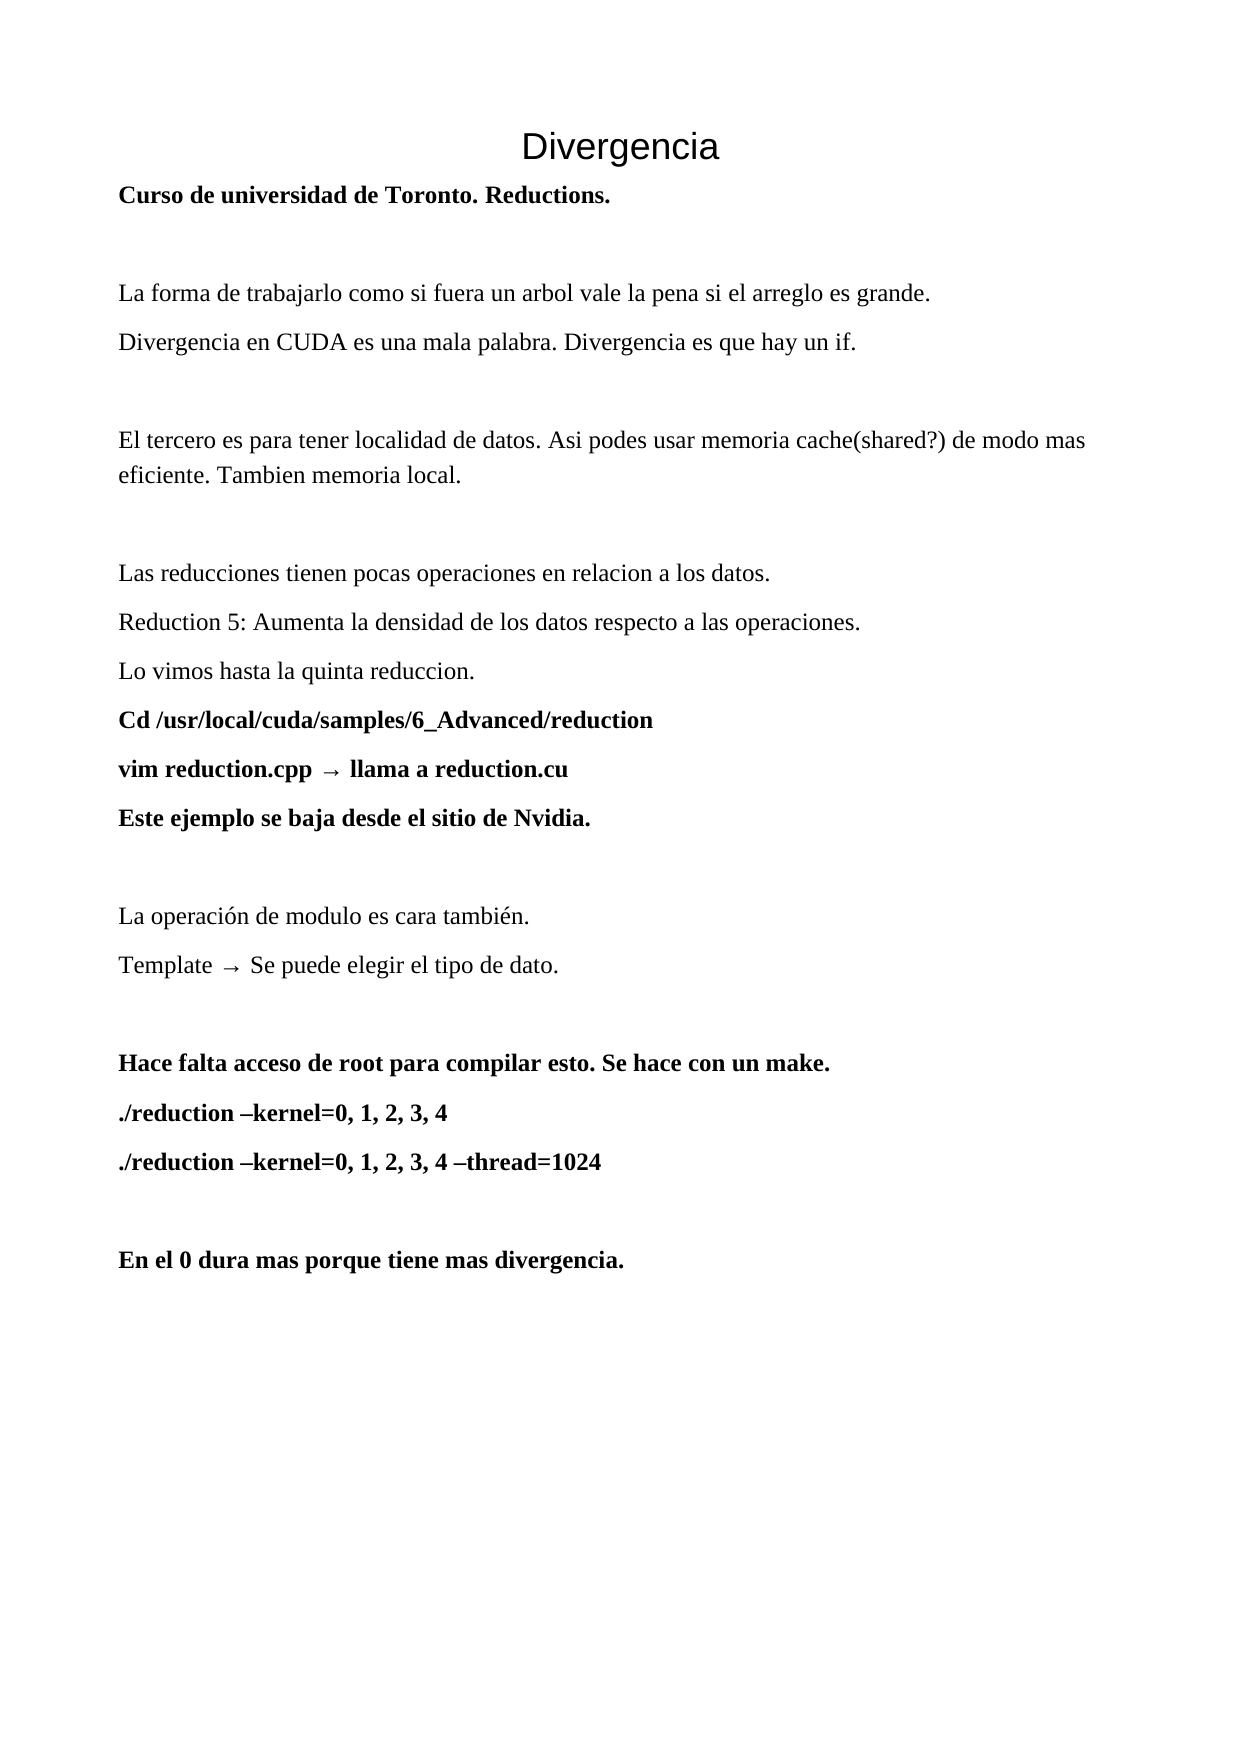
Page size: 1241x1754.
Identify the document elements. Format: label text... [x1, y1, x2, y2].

text Template → Se puede elegir el tipo de dato. [118, 950, 1122, 979]
text Hace falta acceso de root para compilar esto. Se hace con un make. [118, 1048, 1122, 1077]
text Lo vimos hasta la quinta reduccion. [118, 656, 1122, 685]
text Las reducciones tienen pocas operaciones en relacion a los datos. [118, 558, 1122, 587]
subtitle Divergencia [118, 124, 1122, 167]
text En el 0 dura mas porque tiene mas divergencia. [118, 1245, 1122, 1273]
text Reduction 5: Aumenta la densidad de los datos respecto a las operaciones. [118, 607, 1122, 636]
text Cd /usr/local/cuda/samples/6_Advanced/reduction [118, 705, 1122, 734]
text vim reduction.cpp → llama a reduction.cu [118, 754, 1122, 783]
text Divergencia en CUDA es una mala palabra. Divergencia es que hay un if. [118, 327, 1122, 356]
text Este ejemplo se baja desde el sitio de Nvidia. [118, 803, 1122, 832]
text ./reduction –kernel=0, 1, 2, 3, 4 [118, 1098, 1122, 1126]
text Curso de universidad de Toronto. Reductions. [118, 180, 1122, 209]
text ./reduction –kernel=0, 1, 2, 3, 4 –thread=1024 [118, 1147, 1122, 1175]
text El tercero es para tener localidad de datos. Asi podes usar memoria cache(shared?) de modo mas eficiente. Tambien memoria local. [118, 425, 1122, 488]
text La forma de trabajarlo como si fuera un arbol vale la pena si el arreglo es grande. [118, 278, 1122, 307]
text La operación de modulo es cara también. [118, 901, 1122, 930]
